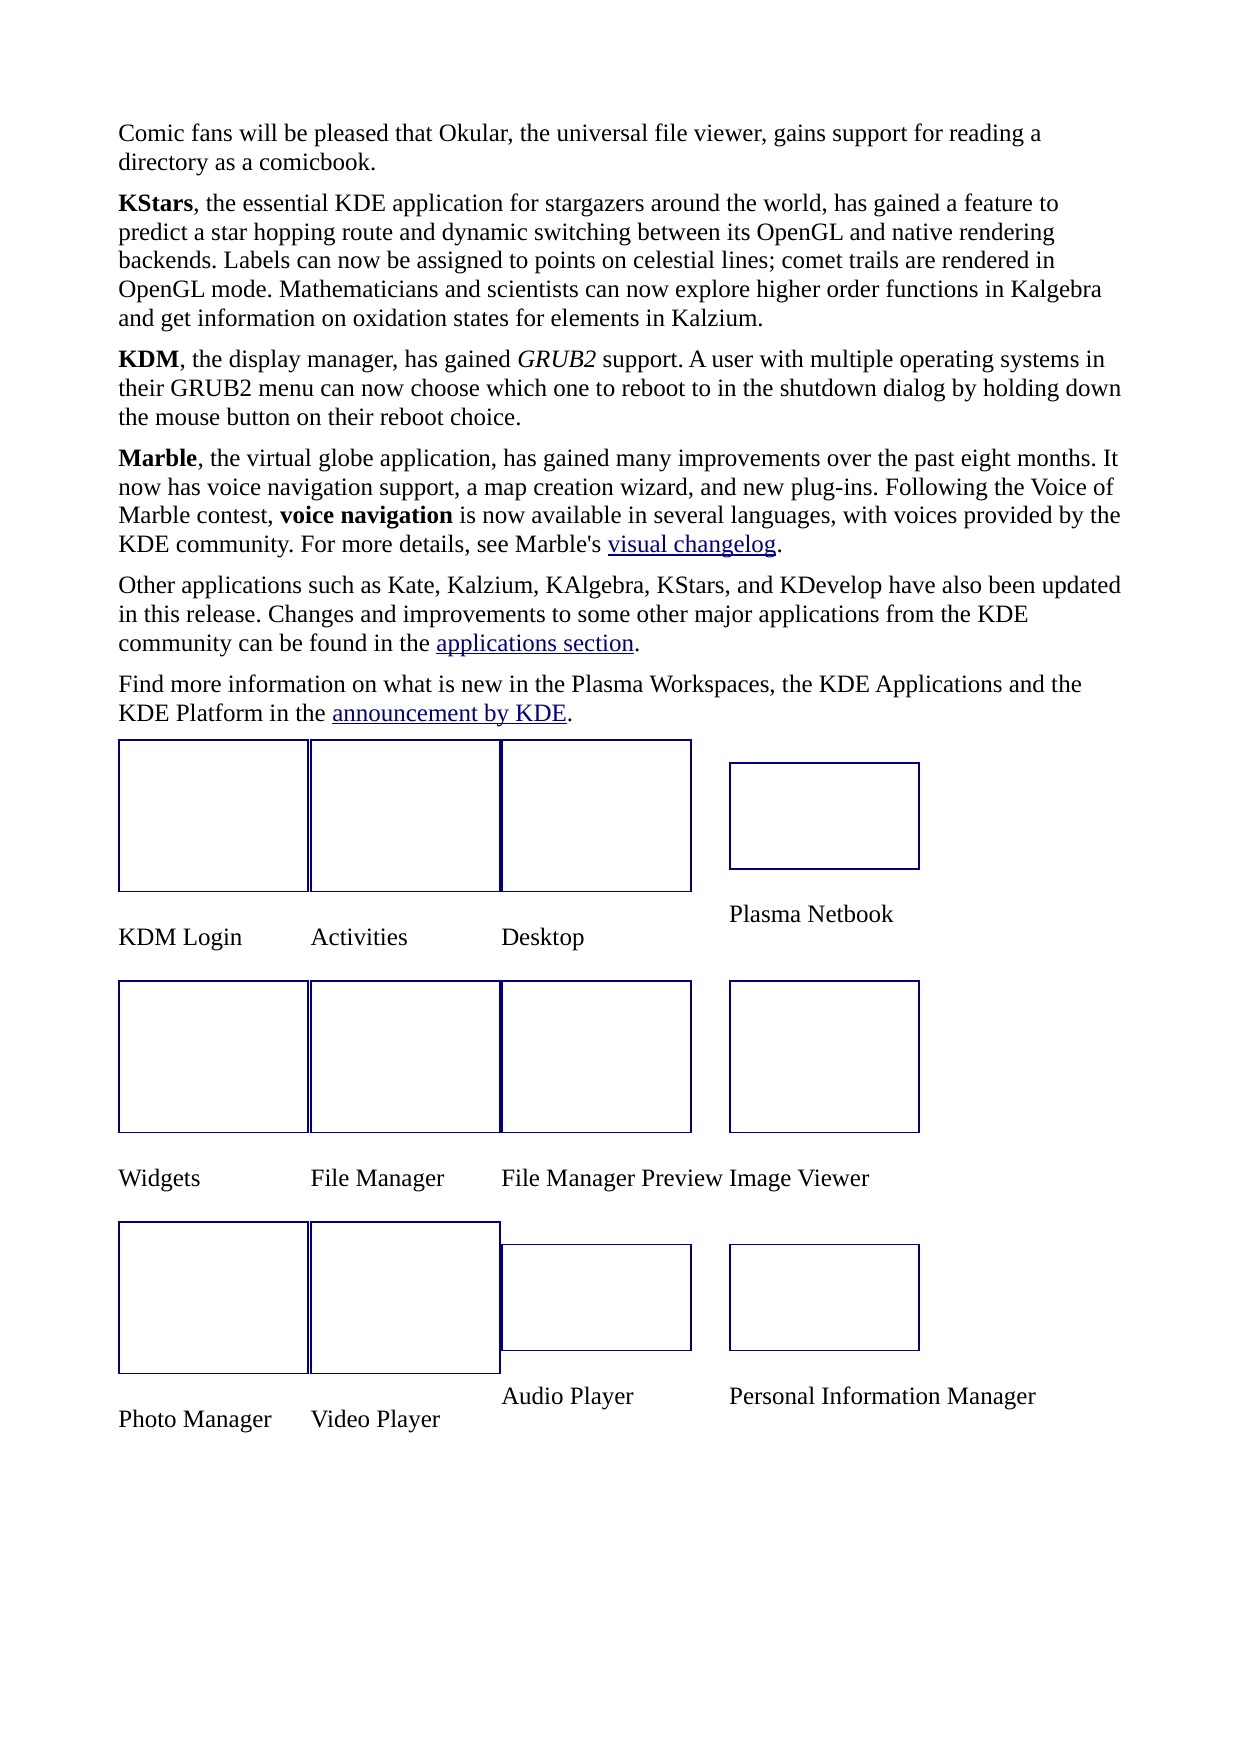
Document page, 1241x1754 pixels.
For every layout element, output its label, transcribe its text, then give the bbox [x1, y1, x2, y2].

table_header KDM Login [118, 739, 310, 980]
table_cell Audio Player [501, 1221, 729, 1462]
table_cell Video Player [310, 1374, 501, 1462]
text Comic fans will be pleased that Okular, the universal file viewer, gains support for reading a directory as a comicbook. [118, 118, 1122, 176]
text KDM, the display manager, has gained GRUB2 support. A user with multiple operating systems in their GRUB2 menu can now choose which one to reboot to in the shutdown dialog by holding down the mouse button on their reboot choice. [118, 344, 1122, 431]
table_cell File Manager Preview [501, 980, 729, 1221]
table_header Plasma Netbook [729, 739, 1042, 980]
text Find more information on what is new in the Plasma Workspaces, the KDE Applications and the KDE Platform in the announcement by KDE. [118, 669, 1122, 727]
table_cell Widgets [118, 980, 310, 1221]
table_cell [312, 982, 499, 1132]
table_header Desktop [501, 739, 729, 980]
table_cell Image Viewer [729, 980, 1042, 1221]
table_cell Photo Manager [118, 1221, 310, 1462]
table_cell [312, 1223, 499, 1373]
table_cell Personal Information Manager [729, 1221, 1042, 1462]
table_header Activities [310, 892, 501, 980]
table_header [312, 741, 499, 891]
table_cell File Manager [310, 1133, 501, 1221]
text Other applications such as Kate, Kalzium, KAlgebra, KStars, and KDevelop have also been updated in this release. Changes and improvements to some other major applications from the KDE community can be found in the applications section. [118, 571, 1122, 657]
text KStars, the essential KDE application for stargazers around the world, has gained a feature to predict a star hopping route and dynamic switching between its OpenGL and native rendering backends. Labels can now be assigned to points on celestial lines; comet trails are rendered in OpenGL mode. Mathematicians and scientists can now explore higher order functions in Kalgebra and get information on oxidation states for elements in Kalzium. [118, 188, 1122, 332]
text Marble, the virtual globe application, has gained many improvements over the past eight months. It now has voice navigation support, a map creation wizard, and new plug-ins. Following the Voice of Marble contest, voice navigation is now available in several languages, with voices provided by the KDE community. For more details, see Marble's visual changelog. [118, 443, 1122, 558]
